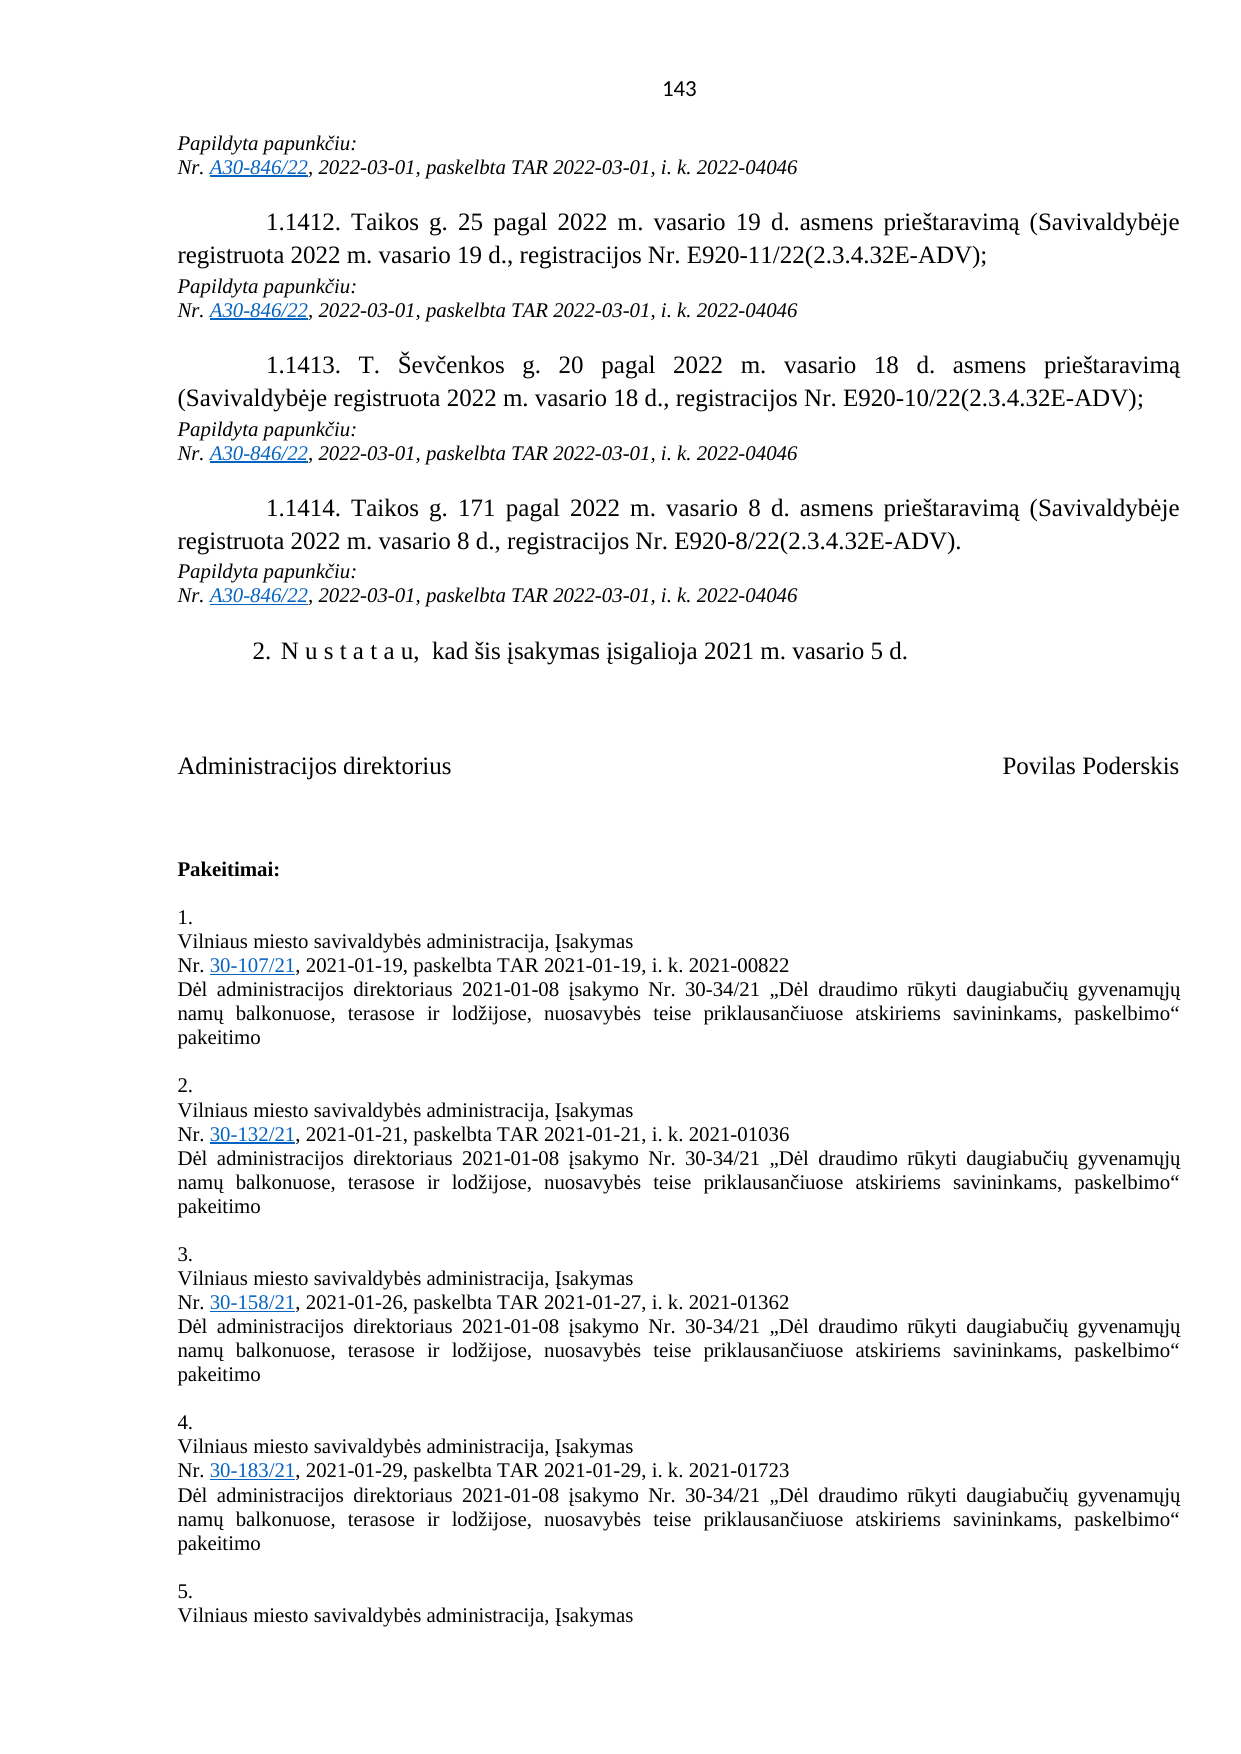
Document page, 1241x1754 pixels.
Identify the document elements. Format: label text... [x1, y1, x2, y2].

text 3. [177, 1242, 1181, 1266]
text 1.1412. Taikos g. 25 pagal 2022 m. vasario 19 d. asmens prieštaravimą (Savivaldybėje registruota 2022 m. vasario 19 d., registracijos Nr. E920-11/22(2.3.4.32E-ADV); [177, 207, 1181, 269]
text Nr. A30-846/22, 2022-03-01, paskelbta TAR 2022-03-01, i. k. 2022-04046 [177, 298, 1181, 322]
text 1.1414. Taikos g. 171 pagal 2022 m. vasario 8 d. asmens prieštaravimą (Savivaldybėje registruota 2022 m. vasario 8 d., registracijos Nr. E920-8/22(2.3.4.32E-ADV). [177, 493, 1181, 555]
text Papildyta papunkčiu: [177, 416, 1181, 441]
text Papildyta papunkčiu: [177, 131, 1181, 155]
text Vilniaus miesto savivaldybės administracija, Įsakymas [177, 1097, 1181, 1122]
text Dėl administracijos direktoriaus 2021-01-08 įsakymo Nr. 30-34/21 „Dėl draudimo rūkyti daugiabučių gyvenamųjų namų balkonuose, terasose ir lodžijose, nuosavybės teise priklausančiuose atskiriems savininkams, paskelbimo“ pakeitimo [177, 1482, 1181, 1555]
text Vilniaus miesto savivaldybės administracija, Įsakymas [177, 1603, 1181, 1627]
text 1.1413. T. Ševčenkos g. 20 pagal 2022 m. vasario 18 d. asmens prieštaravimą (Savivaldybėje registruota 2022 m. vasario 18 d., registracijos Nr. E920-10/22(2.3.4.32E-ADV); [177, 350, 1181, 412]
text Administracijos direktorius Povilas Poderskis [177, 751, 1181, 780]
text Nr. A30-846/22, 2022-03-01, paskelbta TAR 2022-03-01, i. k. 2022-04046 [177, 583, 1181, 607]
text Vilniaus miesto savivaldybės administracija, Įsakymas [177, 1266, 1181, 1290]
text Vilniaus miesto savivaldybės administracija, Įsakymas [177, 1434, 1181, 1458]
text 1. [177, 905, 1181, 929]
text 4. [177, 1410, 1181, 1434]
text Nr. A30-846/22, 2022-03-01, paskelbta TAR 2022-03-01, i. k. 2022-04046 [177, 155, 1181, 179]
text Vilniaus miesto savivaldybės administracija, Įsakymas [177, 929, 1181, 953]
text Dėl administracijos direktoriaus 2021-01-08 įsakymo Nr. 30-34/21 „Dėl draudimo rūkyti daugiabučių gyvenamųjų namų balkonuose, terasose ir lodžijose, nuosavybės teise priklausančiuose atskiriems savininkams, paskelbimo“ pakeitimo [177, 977, 1181, 1049]
text Nr. 30-107/21, 2021-01-19, paskelbta TAR 2021-01-19, i. k. 2021-00822 [177, 953, 1181, 977]
text Nr. 30-158/21, 2021-01-26, paskelbta TAR 2021-01-27, i. k. 2021-01362 [177, 1290, 1181, 1314]
text Papildyta papunkčiu: [177, 559, 1181, 583]
text Papildyta papunkčiu: [177, 273, 1181, 298]
text 2. [177, 1073, 1181, 1097]
text 5. [177, 1579, 1181, 1603]
text Nr. 30-183/21, 2021-01-29, paskelbta TAR 2021-01-29, i. k. 2021-01723 [177, 1458, 1181, 1482]
text Pakeitimai: [177, 857, 1181, 881]
text Dėl administracijos direktoriaus 2021-01-08 įsakymo Nr. 30-34/21 „Dėl draudimo rūkyti daugiabučių gyvenamųjų namų balkonuose, terasose ir lodžijose, nuosavybės teise priklausančiuose atskiriems savininkams, paskelbimo“ pakeitimo [177, 1146, 1181, 1218]
text Dėl administracijos direktoriaus 2021-01-08 įsakymo Nr. 30-34/21 „Dėl draudimo rūkyti daugiabučių gyvenamųjų namų balkonuose, terasose ir lodžijose, nuosavybės teise priklausančiuose atskiriems savininkams, paskelbimo“ pakeitimo [177, 1314, 1181, 1386]
text Nr. A30-846/22, 2022-03-01, paskelbta TAR 2022-03-01, i. k. 2022-04046 [177, 441, 1181, 464]
text 2. N u s t a t a u, kad šis įsakymas įsigalioja 2021 m. vasario 5 d. [177, 636, 1181, 665]
text Nr. 30-132/21, 2021-01-21, paskelbta TAR 2021-01-21, i. k. 2021-01036 [177, 1122, 1181, 1146]
